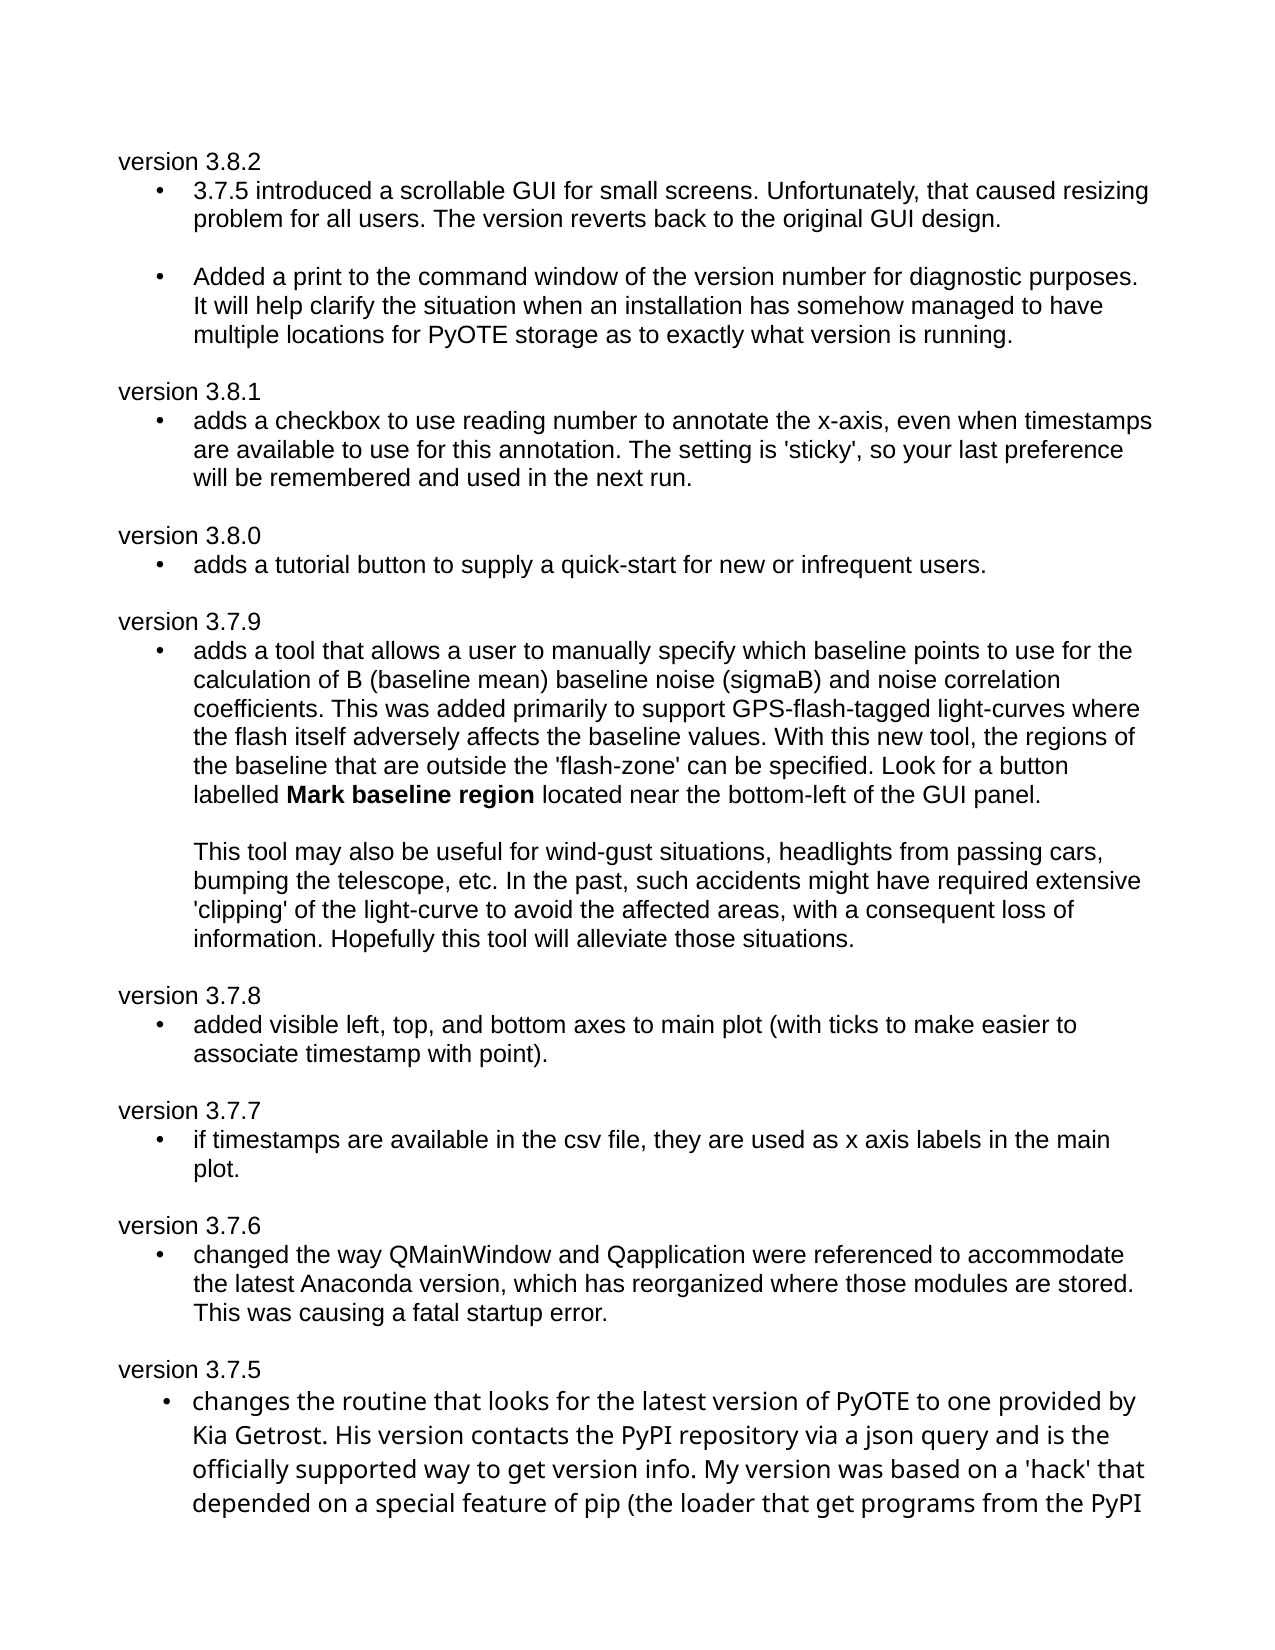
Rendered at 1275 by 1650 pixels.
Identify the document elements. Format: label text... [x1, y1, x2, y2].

list Added a print to the command window of the version number for diagnostic purposes. It will help clarify the situation when an installation has somehow managed to have multiple locations for PyOTE storage as to exactly what version is running. [156, 262, 1157, 377]
text version 3.7.9 [118, 607, 1157, 636]
list added visible left, top, and bottom axes to main plot (with ticks to make easier to associate timestamp with point). [156, 1010, 1157, 1096]
list [156, 118, 1157, 147]
text version 3.7.5 [118, 1355, 1157, 1384]
list adds a tutorial button to supply a quick-start for new or infrequent users. [156, 550, 1157, 607]
list changes the routine that looks for the latest version of PyOTE to one provided by Kia Getrost. His version contacts the PyPI repository via a json query and is the officially supported way to get version info. My version was based on a 'hack' that depended on a special feature of pip (the loader that get programs from the PyPI [162, 1384, 1157, 1520]
text version 3.7.8 [118, 981, 1157, 1010]
list adds a tool that allows a user to manually specify which baseline points to use for the calculation of B (baseline mean) baseline noise (sigmaB) and noise correlation coefficients. This was added primarily to support GPS-flash-tagged light-curves where the flash itself adversely affects the baseline values. With this new tool, the regions of the baseline that are outside the 'flash-zone' can be specified. Look for a button labelled Mark baseline region located near the bottom-left of the GUI panel. This tool may also be useful for wind-gust situations, headlights from passing cars, bumping the telescope, etc. In the past, such accidents might have required extensive 'clipping' of the light-curve to avoid the affected areas, with a consequent loss of information. Hopefully this tool will alleviate those situations. [156, 636, 1157, 981]
list 3.7.5 introduced a scrollable GUI for small screens. Unfortunately, that caused resizing problem for all users. The version reverts back to the original GUI design. [156, 176, 1157, 262]
list adds a checkbox to use reading number to annotate the x-axis, even when timestamps are available to use for this annotation. The setting is 'sticky', so your last preference will be remembered and used in the next run. [156, 406, 1157, 521]
text version 3.7.7 [118, 1096, 1157, 1125]
text version 3.8.2 [118, 147, 1157, 176]
text version 3.8.0 [118, 521, 1157, 550]
list if timestamps are available in the csv file, they are used as x axis labels in the main plot. [156, 1125, 1157, 1211]
list This was causing a fatal startup error. [156, 1298, 1157, 1355]
text version 3.8.1 [118, 377, 1157, 406]
text version 3.7.6 [118, 1211, 1157, 1240]
list changed the way QMainWindow and Qapplication were referenced to accommodate the latest Anaconda version, which has reorganized where those modules are stored. [156, 1240, 1157, 1298]
